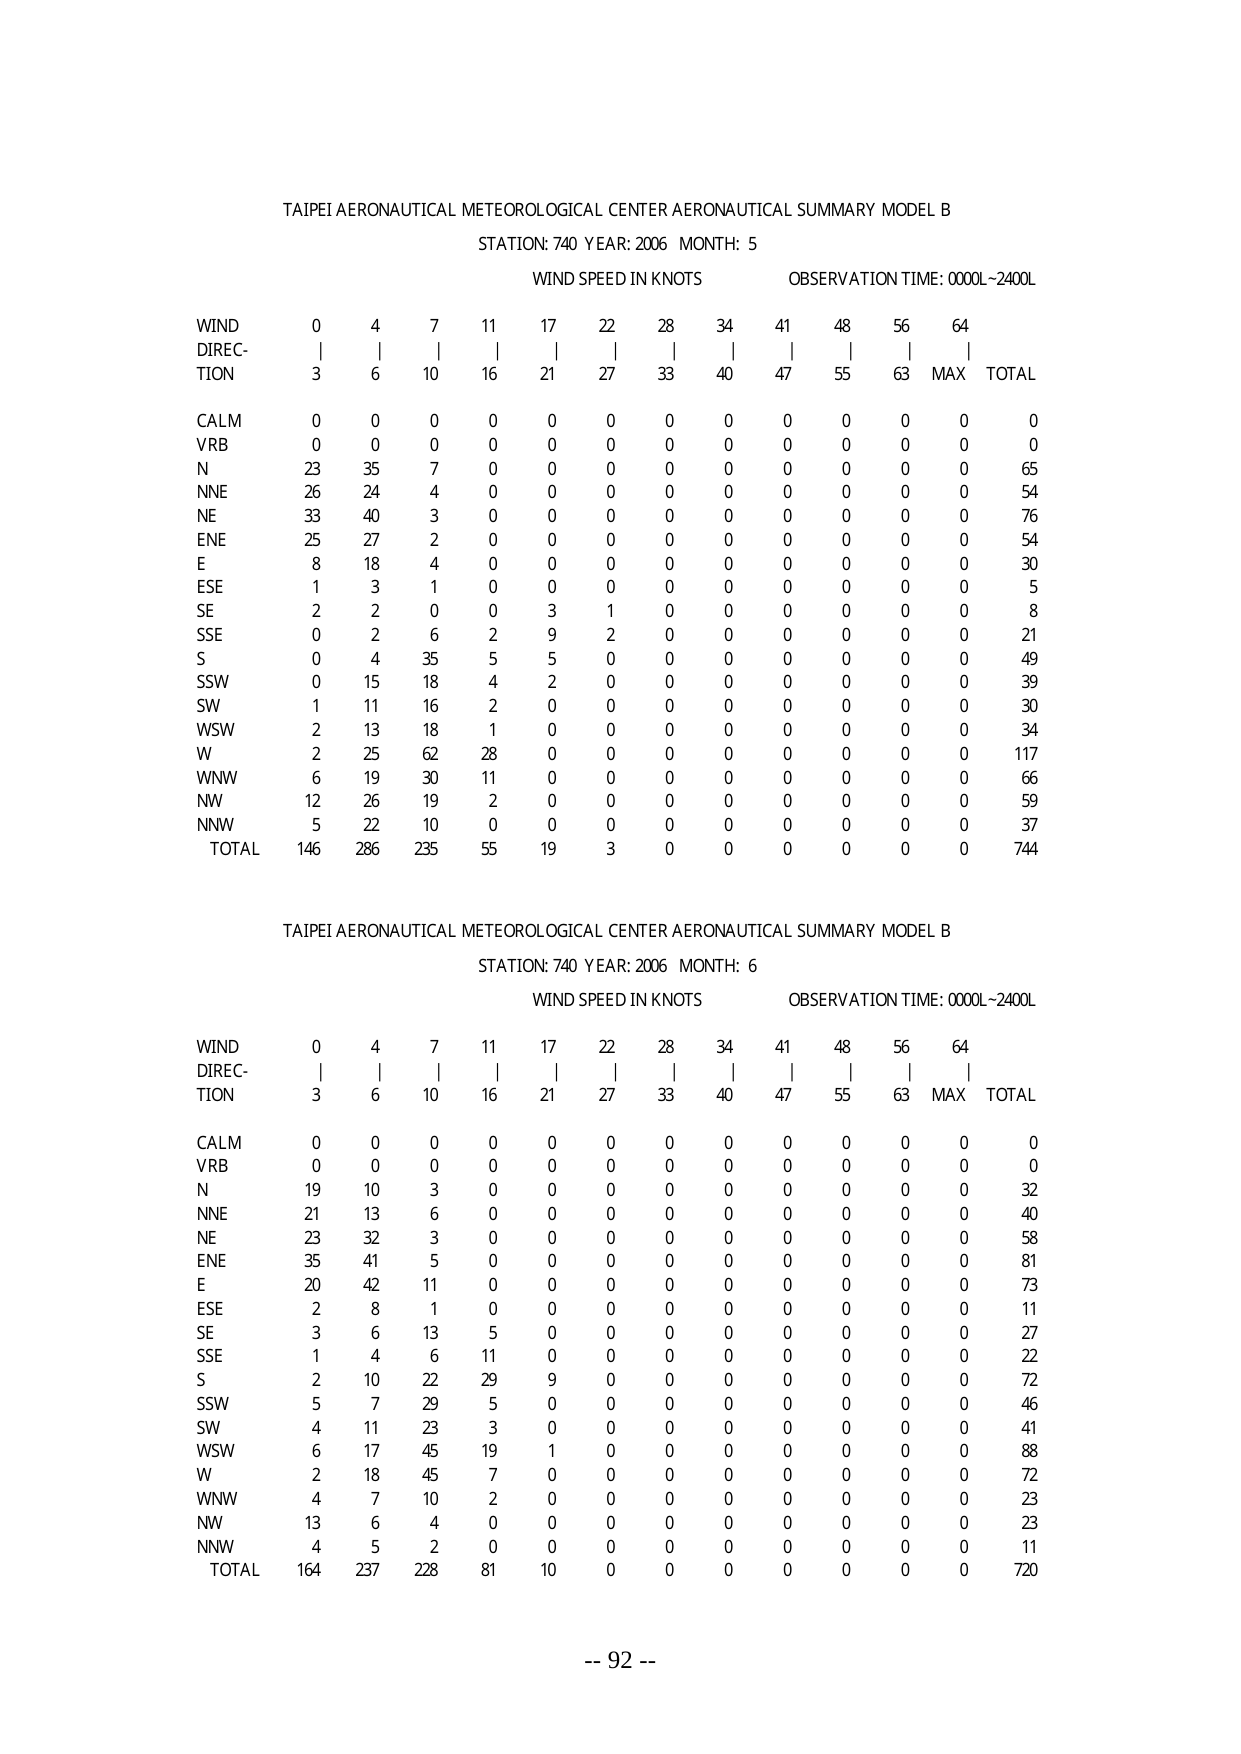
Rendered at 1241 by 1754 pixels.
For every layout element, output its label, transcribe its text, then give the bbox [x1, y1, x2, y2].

text -- 92 -- [543, 1637, 697, 1674]
